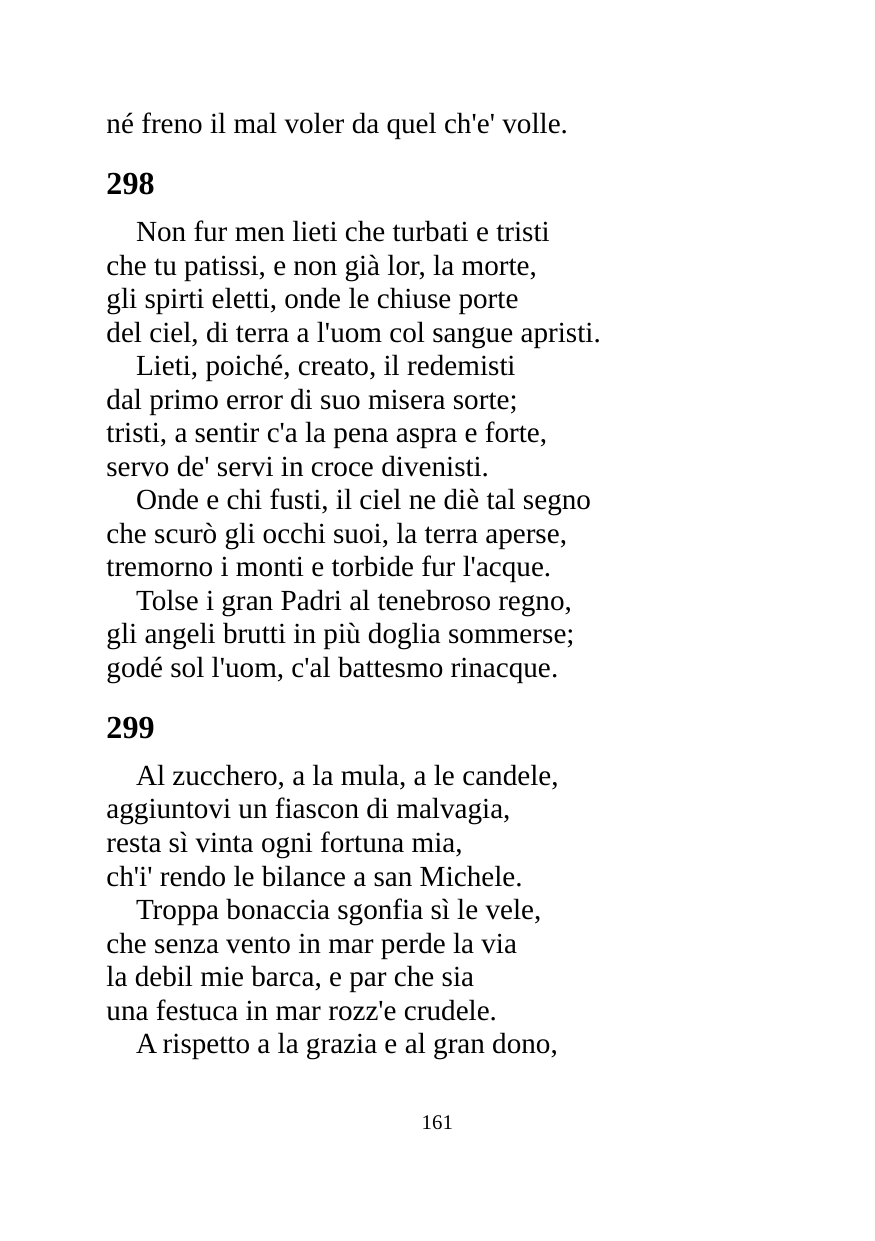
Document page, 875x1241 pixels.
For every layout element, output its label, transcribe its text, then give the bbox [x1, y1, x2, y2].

text gli angeli brutti in più doglia sommerse; [106, 617, 768, 650]
text godé sol l'uom, c'al battesmo rinacque. [106, 650, 768, 684]
text servo de' servi in croce divenisti. [106, 449, 768, 482]
text A rispetto a la grazia e al gran dono, [106, 1026, 768, 1060]
text Onde e chi fusti, il ciel ne diè tal segno [106, 482, 768, 516]
text che tu patissi, e non già lor, la morte, [106, 248, 768, 281]
text gli spirti eletti, onde le chiuse porte [106, 281, 768, 315]
text né freno il mal voler da quel ch'e' volle. [106, 106, 768, 140]
text Lieti, poiché, creato, il redemisti [106, 348, 768, 382]
text aggiuntovi un fiascon di malvagia, [106, 792, 768, 825]
text del ciel, di terra a l'uom col sangue apristi. [106, 315, 768, 348]
text Al zucchero, a la mula, a le candele, [106, 758, 768, 792]
text che scurò gli occhi suoi, la terra aperse, [106, 516, 768, 549]
text resta sì vinta ogni fortuna mia, [106, 825, 768, 859]
text dal primo error di suo misera sorte; [106, 382, 768, 415]
text ch'i' rendo le bilance a san Michele. [106, 859, 768, 892]
text Troppa bonaccia sgonfia sì le vele, [106, 892, 768, 926]
text una festuca in mar rozz'e crudele. [106, 993, 768, 1026]
text Non fur men lieti che turbati e tristi [106, 214, 768, 248]
text Tolse i gran Padri al tenebroso regno, [106, 583, 768, 617]
subtitle 299 [106, 709, 768, 746]
text la debil mie barca, e par che sia [106, 959, 768, 993]
text tristi, a sentir c'a la pena aspra e forte, [106, 415, 768, 449]
text che senza vento in mar perde la via [106, 926, 768, 959]
subtitle 298 [106, 165, 768, 202]
text tremorno i monti e torbide fur l'acque. [106, 549, 768, 583]
